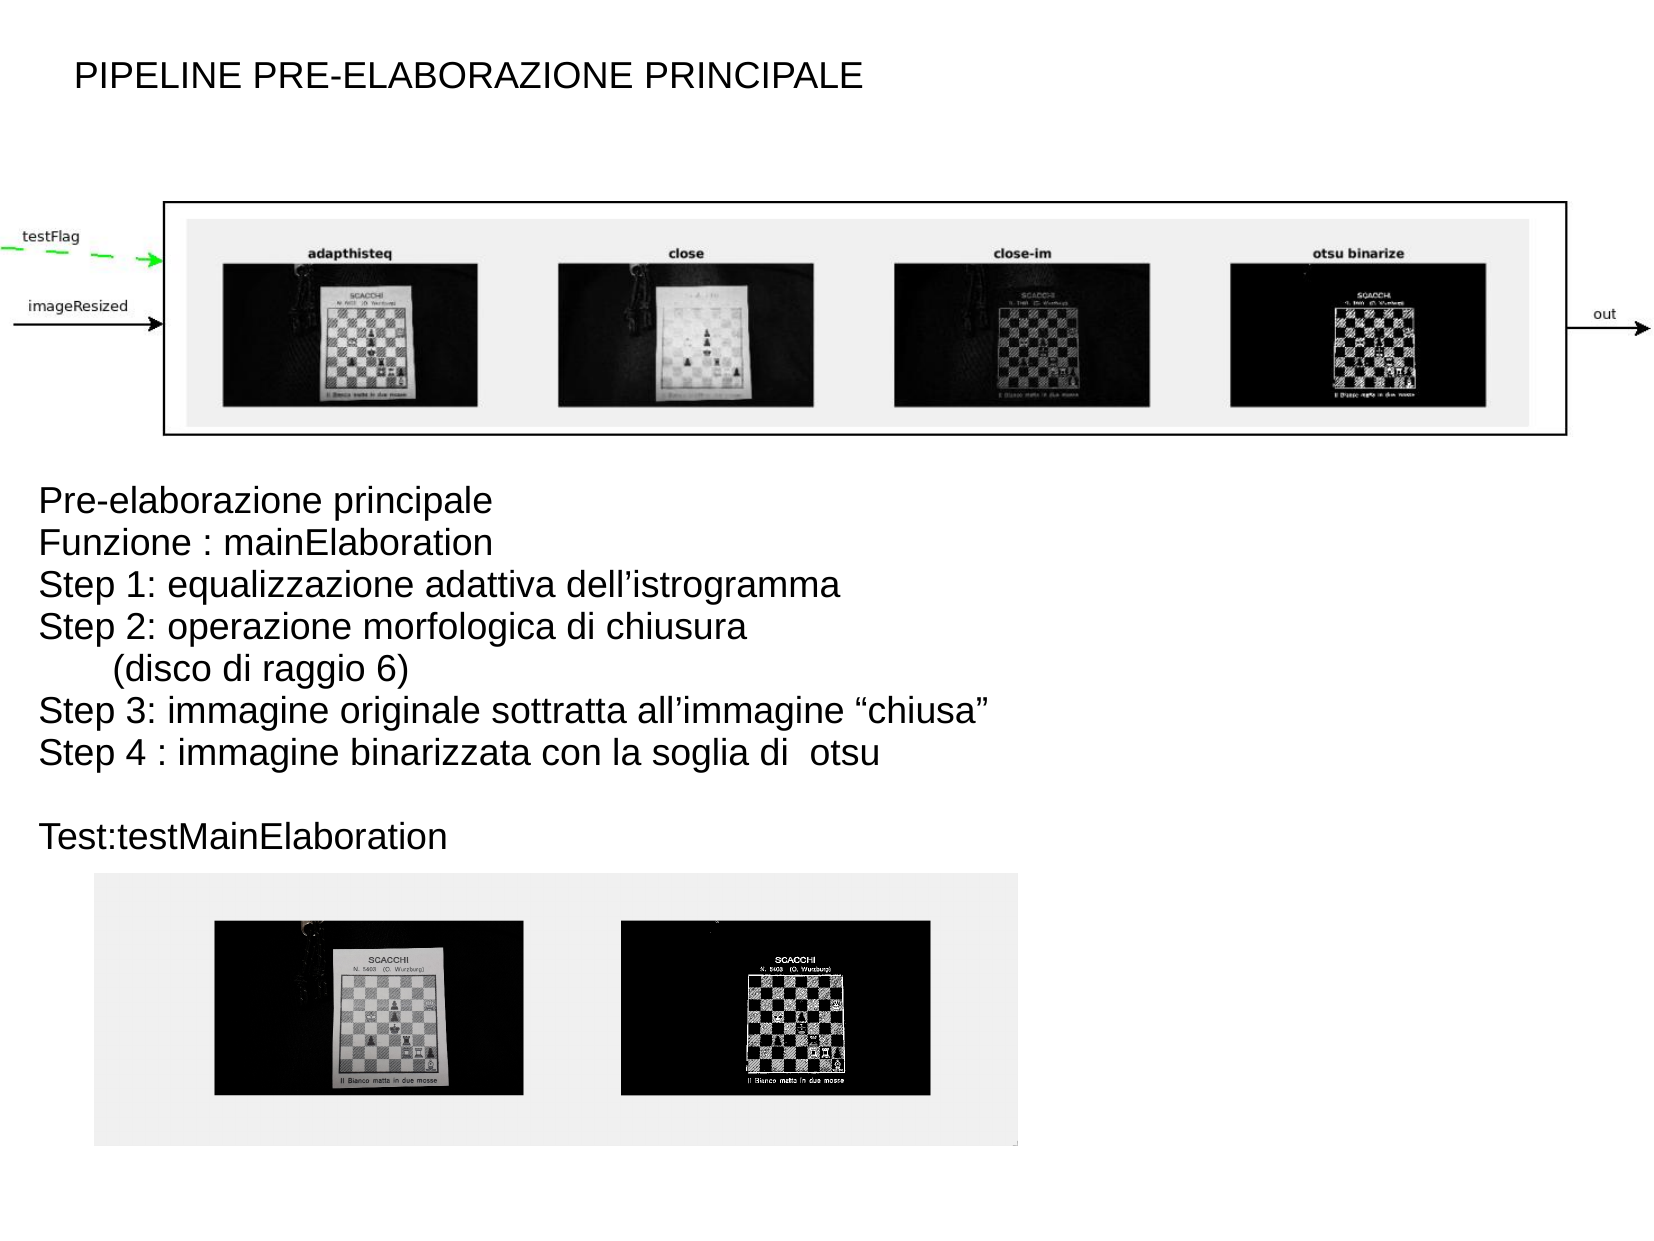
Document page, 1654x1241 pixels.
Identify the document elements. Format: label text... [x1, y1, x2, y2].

picture [94, 873, 1018, 1146]
text_box Pre-elaborazione principale Funzione : mainElaboration Step 1: equalizzazione adattiva dell’istrogramma Step 2: operazione morfologica di chiusura (disco di raggio 6) Step 3: immagine originale sottratta all’immagine “chiusa” Step 4 : immagine binarizzata con la soglia di otsu Test:testMainElaboration [23, 472, 1583, 992]
text_box PIPELINE PRE-ELABORAZIONE PRINCIPALE [59, 47, 1619, 147]
picture [0, 201, 1654, 438]
